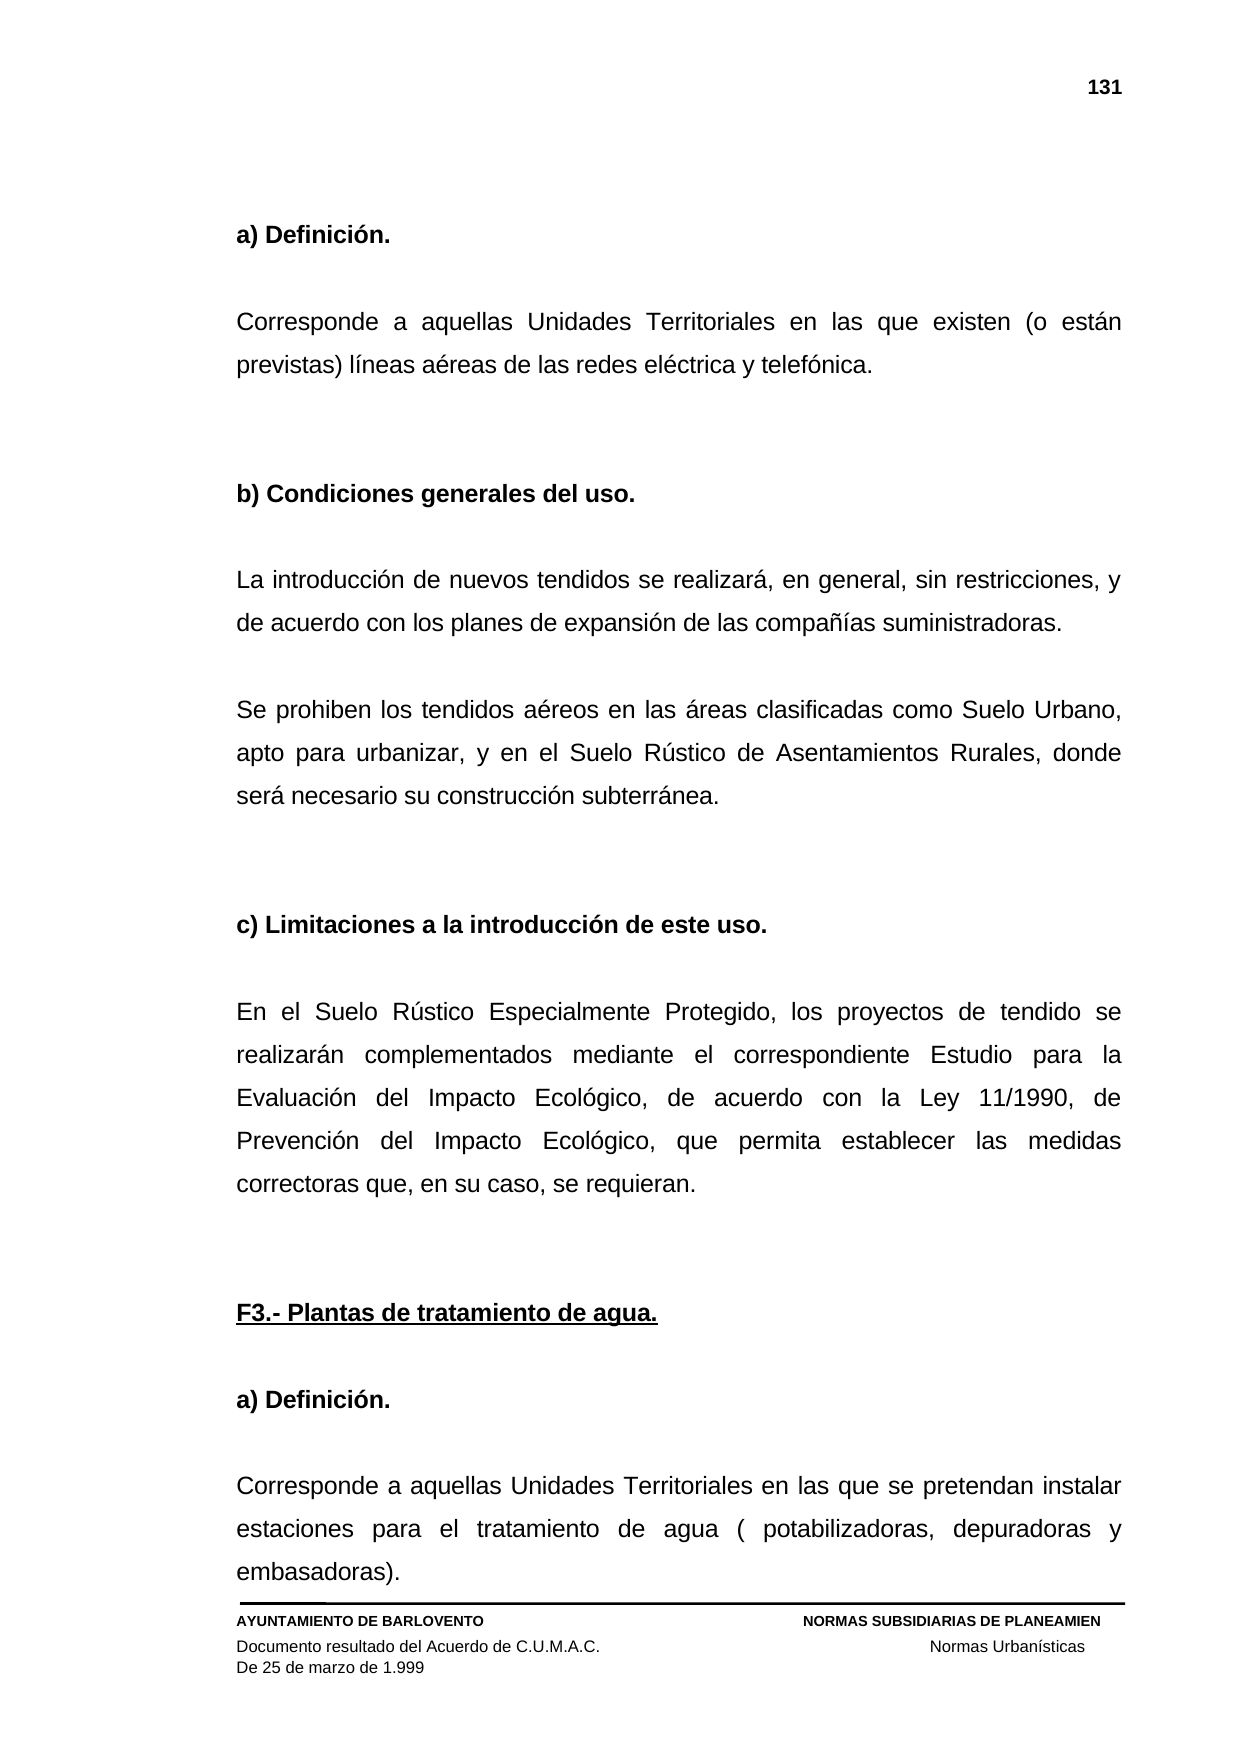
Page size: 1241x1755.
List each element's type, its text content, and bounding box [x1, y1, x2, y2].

text b) Condiciones generales del uso. [236, 479, 1122, 508]
text a) Definición. [236, 1385, 1122, 1413]
text F3.‑ Plantas de tratamiento de agua. [236, 1298, 1122, 1327]
text Se prohiben los tendidos aéreos en las áreas clasificadas como Suelo Urbano, apto para urbanizar, y en el Suelo Rústico de Asentamientos Rurales, donde será necesario su construcción subterránea. [236, 695, 1122, 810]
text Corresponde a aquellas Unidades Territoriales en las que existen (o están previstas) líneas aéreas de las redes eléctrica y telefónica. [236, 307, 1122, 378]
text c) Limitaciones a la introducción de este uso. [236, 910, 1122, 939]
text En el Suelo Rústico Especialmente Protegido, los proyectos de tendido se realizarán complementados mediante el correspondiente Estudio para la Evaluación del Impacto Ecológico, de acuerdo con la Ley 11/1990, de Prevención del Impacto Ecológico, que permita establecer las medidas correctoras que, en su caso, se requieran. [236, 997, 1122, 1198]
text Corresponde a aquellas Unidades Territoriales en las que se pretendan instalar estaciones para el tratamiento de agua ( potabilizadoras, depuradoras y embasadoras). [236, 1471, 1122, 1586]
text a) Definición. [236, 220, 1122, 249]
text La introducción de nuevos tendidos se realizará, en general, sin restricciones, y de acuerdo con los planes de expansión de las compañías suministradoras. [236, 565, 1122, 637]
